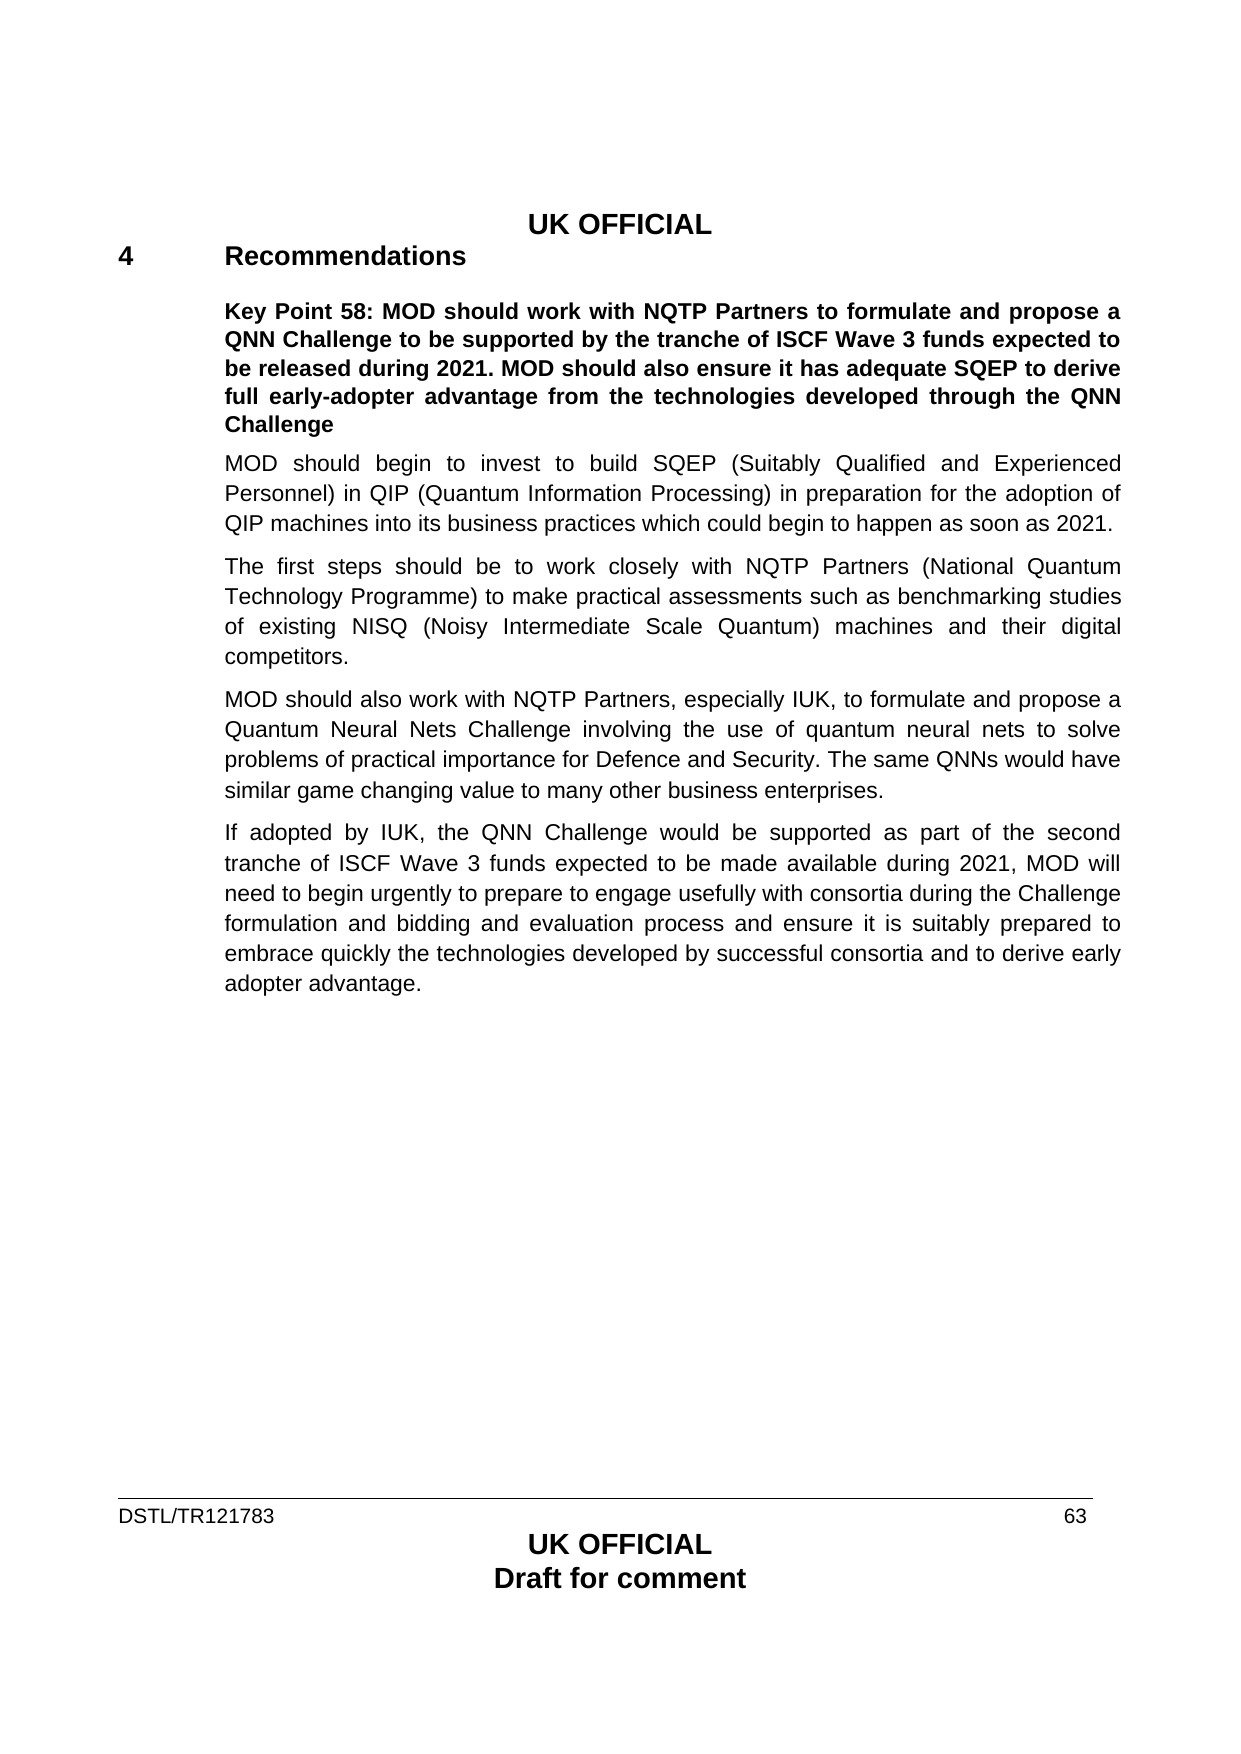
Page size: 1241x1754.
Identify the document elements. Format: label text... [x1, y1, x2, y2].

subtitle Recommendations [118, 240, 1122, 271]
text MOD should begin to invest to build SQEP (Suitably Qualified and Experienced Personnel) in QIP (Quantum Information Processing) in preparation for the adoption of QIP machines into its business practices which could begin to happen as soon as 2021. [224, 449, 1122, 536]
text If adopted by IUK, the QNN Challenge would be supported as part of the second tranche of ISCF Wave 3 funds expected to be made available during 2021, MOD will need to begin urgently to prepare to engage usefully with consortia during the Challenge formulation and bidding and evaluation process and ensure it is suitably prepared to embrace quickly the technologies developed by successful consortia and to derive early adopter advantage. [224, 819, 1122, 997]
text MOD should also work with NQTP Partners, especially IUK, to formulate and propose a Quantum Neural Nets Challenge involving the use of quantum neural nets to solve problems of practical importance for Defence and Security. The same QNNs would have similar game changing value to many other business enterprises. [224, 686, 1122, 803]
text Key Point 58: MOD should work with NQTP Partners to formulate and propose a QNN Challenge to be supported by the tranche of ISCF Wave 3 funds expected to be released during 2021. MOD should also ensure it has adequate SQEP to derive full early-adopter advantage from the technologies developed through the QNN Challenge [224, 296, 1122, 437]
text The first steps should be to work closely with NQTP Partners (National Quantum Technology Programme) to make practical assessments such as benchmarking studies of existing NISQ (Noisy Intermediate Scale Quantum) machines and their digital competitors. [224, 553, 1122, 670]
